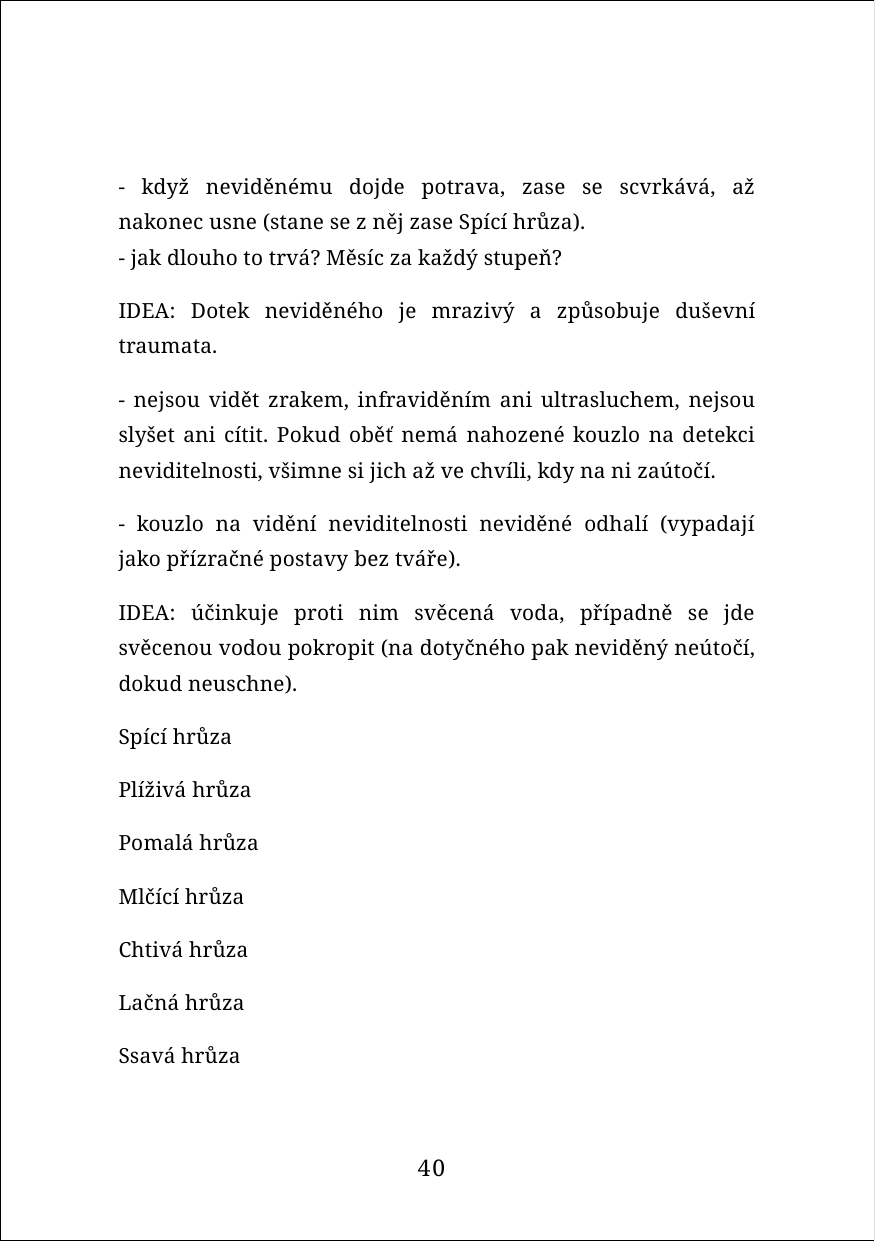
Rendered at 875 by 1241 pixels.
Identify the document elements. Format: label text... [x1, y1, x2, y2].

text Mlčící hrůza [118, 882, 756, 910]
text Ssavá hrůza [118, 1041, 756, 1070]
text - kouzlo na vidění neviditelnosti neviděné odhalí (vypadají jako přízračné postavy bez tváře). [118, 509, 756, 573]
text Lačná hrůza [118, 988, 756, 1017]
text Chtivá hrůza [118, 935, 756, 963]
text IDEA: Dotek neviděného je mrazivý a způsobuje duševní traumata. [118, 296, 756, 360]
text - nejsou vidět zrakem, infraviděním ani ultrasluchem, nejsou slyšet ani cítit. Pokud oběť nemá nahozené kouzlo na detekci neviditelnosti, všimne si jich až ve chvíli, kdy na ni zaútočí. [118, 385, 756, 484]
text IDEA: účinkuje proti nim svěcená voda, případně se jde svěcenou vodou pokropit (na dotyčného pak neviděný neútočí, dokud neuschne). [118, 598, 756, 697]
text - když neviděnému dojde potrava, zase se scvrkává, až nakonec usne (stane se z něj zase Spící hrůza). - jak dlouho to trvá? Měsíc za každý stupeň? [118, 172, 756, 271]
text Spící hrůza [118, 722, 756, 751]
text Plíživá hrůza [118, 775, 756, 804]
text Pomalá hrůza [118, 828, 756, 857]
